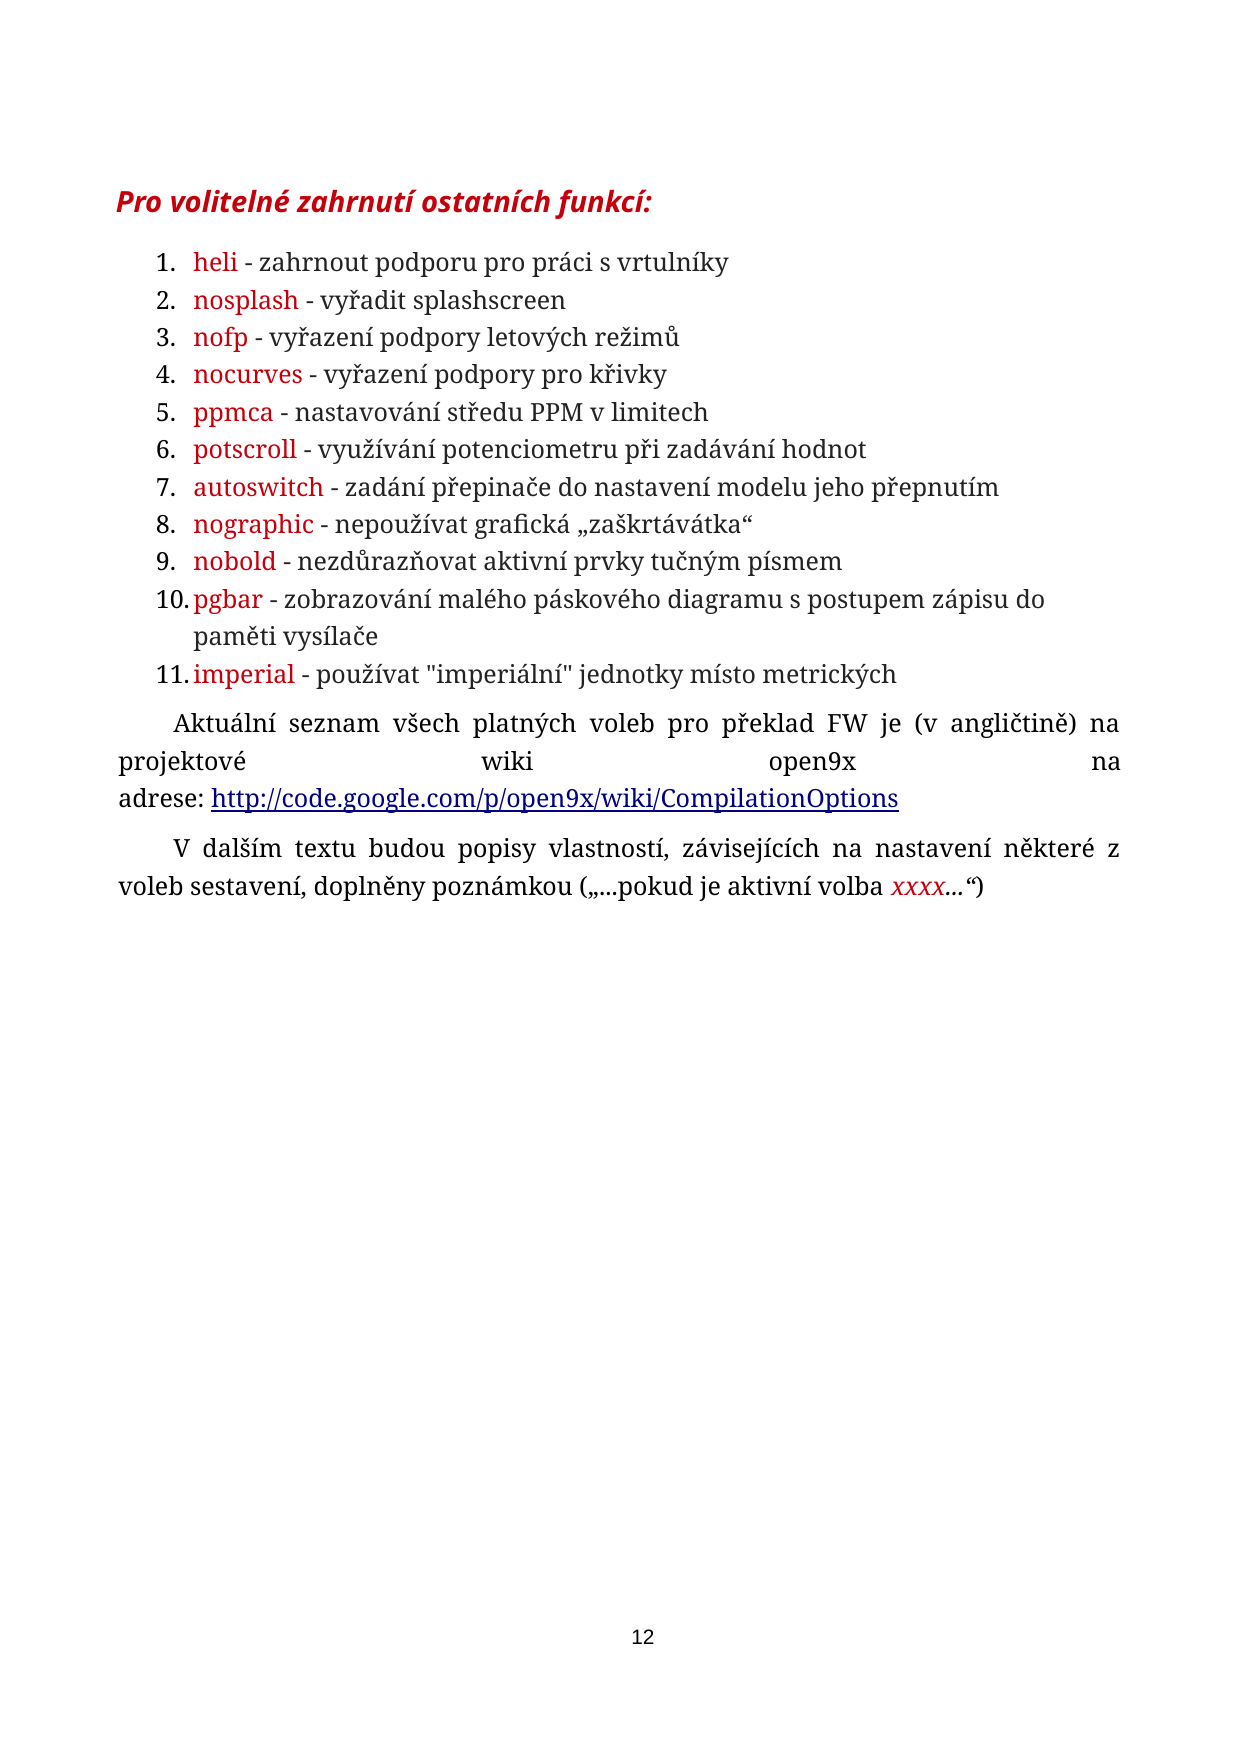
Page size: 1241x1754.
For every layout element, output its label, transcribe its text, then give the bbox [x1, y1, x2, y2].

list potscroll - využívání potenciometru při zadávání hodnot [156, 432, 1122, 466]
list pgbar - zobrazování malého páskového diagramu s postupem zápisu do paměti vysí­lače [156, 581, 1122, 653]
list nographic - nepoužívat grafická „zaškrtávátka“ [156, 507, 1122, 541]
subtitle Pro volitelné zahrnutí ostatních funkcí: [116, 182, 1122, 221]
list nocurves - vyřazení podpory pro křivky [156, 357, 1122, 391]
text V dalším textu budou popisy vlastností, závisejících na nastavení některé z voleb sestavení, doplněny poznámkou („...pokud je aktivní volba xxxx...“) [118, 831, 1122, 902]
text Aktuální seznam všech platných voleb pro překlad FW je (v angličtině) na projektové wiki open9x na adrese: http://code.google.com/p/open9x/wiki/CompilationOptions [118, 706, 1122, 815]
list nosplash - vyřadit splashscreen [156, 282, 1122, 316]
list ppmca - nastavování středu PPM v limitech [156, 394, 1122, 428]
list imperial - používat "imperiální" jednotky místo metrických [156, 656, 1122, 690]
list nofp - vyřazení podpory letových režimů [156, 320, 1122, 354]
list autoswitch - zadání přepinače do nastavení modelu jeho přepnutím [156, 469, 1122, 503]
list nobold - nezdůrazňovat aktivní prvky tučným písmem [156, 544, 1122, 578]
list heli - zahrnout podporu pro práci s vrtulníky [156, 245, 1122, 279]
